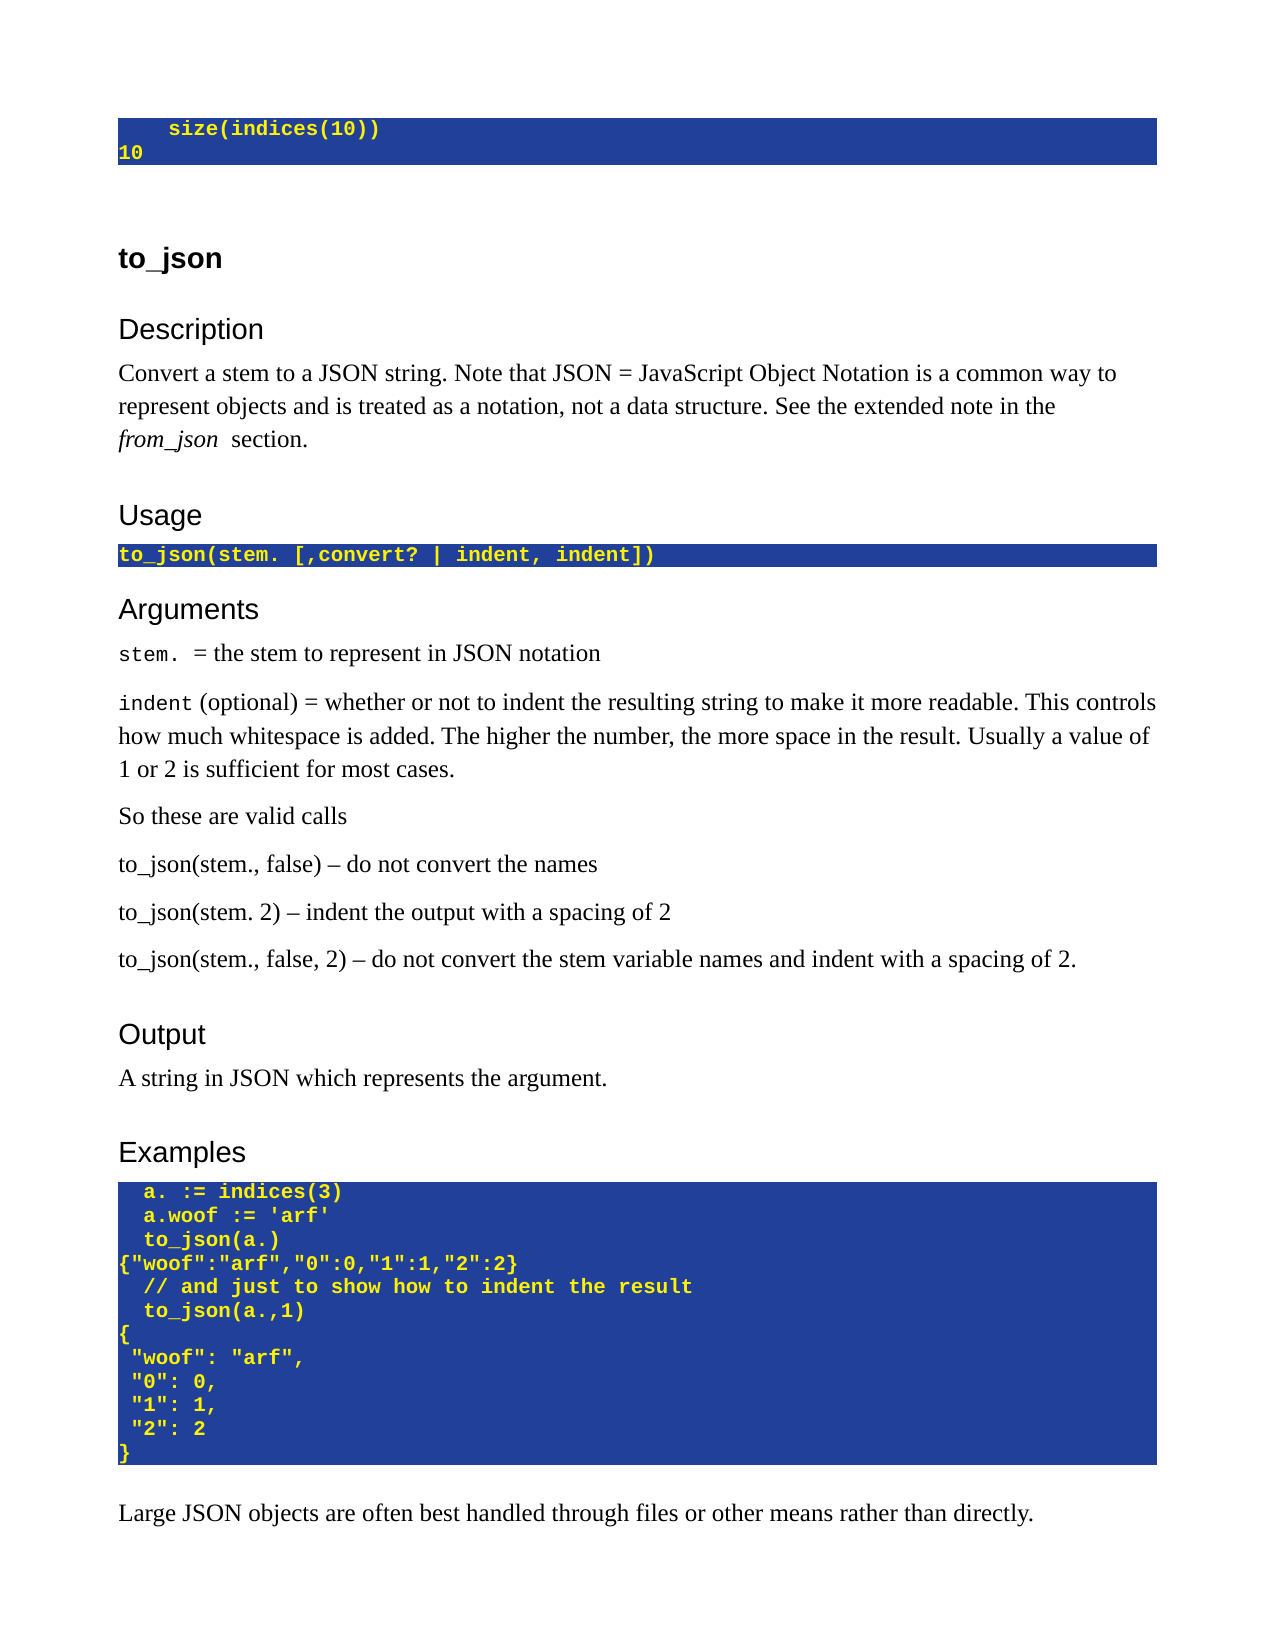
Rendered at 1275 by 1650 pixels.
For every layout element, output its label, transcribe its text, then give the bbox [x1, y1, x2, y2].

text size(indices(10)) [118, 118, 1157, 142]
subtitle Output [118, 1017, 1157, 1050]
text to_json(stem. [,convert? | indent, indent]) [118, 544, 1157, 567]
text Convert a stem to a JSON string. Note that JSON = JavaScript Object Notation is a common way to represent objects and is treated as a notation, not a data structure. See the extended note in the from_json section. [118, 358, 1157, 454]
text to_json(stem. 2) – indent the output with a spacing of 2 [118, 897, 1157, 925]
subtitle Usage [118, 498, 1157, 531]
text indent (optional) = whether or not to indent the resulting string to make it more readable. This controls how much whitespace is added. The higher the number, the more space in the result. Usually a value of 1 or 2 is sufficient for most cases. [118, 687, 1157, 783]
text stem. = the stem to represent in JSON notation [118, 638, 1157, 668]
text to_json(a.,1) [118, 1300, 1157, 1323]
text "1": 1, [118, 1394, 1157, 1418]
text to_json(stem., false) – do not convert the names [118, 849, 1157, 878]
text "0": 0, [118, 1371, 1157, 1394]
subtitle to_json [118, 241, 1157, 274]
text 10 [118, 142, 1157, 165]
text } [118, 1442, 1157, 1465]
text A string in JSON which represents the argument. [118, 1063, 1157, 1092]
text to_json(a.) [118, 1229, 1157, 1252]
text "2": 2 [118, 1418, 1157, 1442]
text { [118, 1323, 1157, 1347]
text a. := indices(3) [118, 1182, 1157, 1205]
text a.woof := 'arf' [118, 1205, 1157, 1229]
subtitle Examples [118, 1136, 1157, 1169]
text to_json(stem., false, 2) – do not convert the stem variable names and indent with a spacing of 2. [118, 944, 1157, 973]
text // and just to show how to indent the result [118, 1276, 1157, 1300]
text {"woof":"arf","0":0,"1":1,"2":2} [118, 1252, 1157, 1276]
subtitle Description [118, 312, 1157, 346]
subtitle Arguments [118, 592, 1157, 626]
text "woof": "arf", [118, 1347, 1157, 1371]
text So these are valid calls [118, 801, 1157, 830]
text Large JSON objects are often best handled through files or other means rather than directly. [118, 1465, 1157, 1527]
